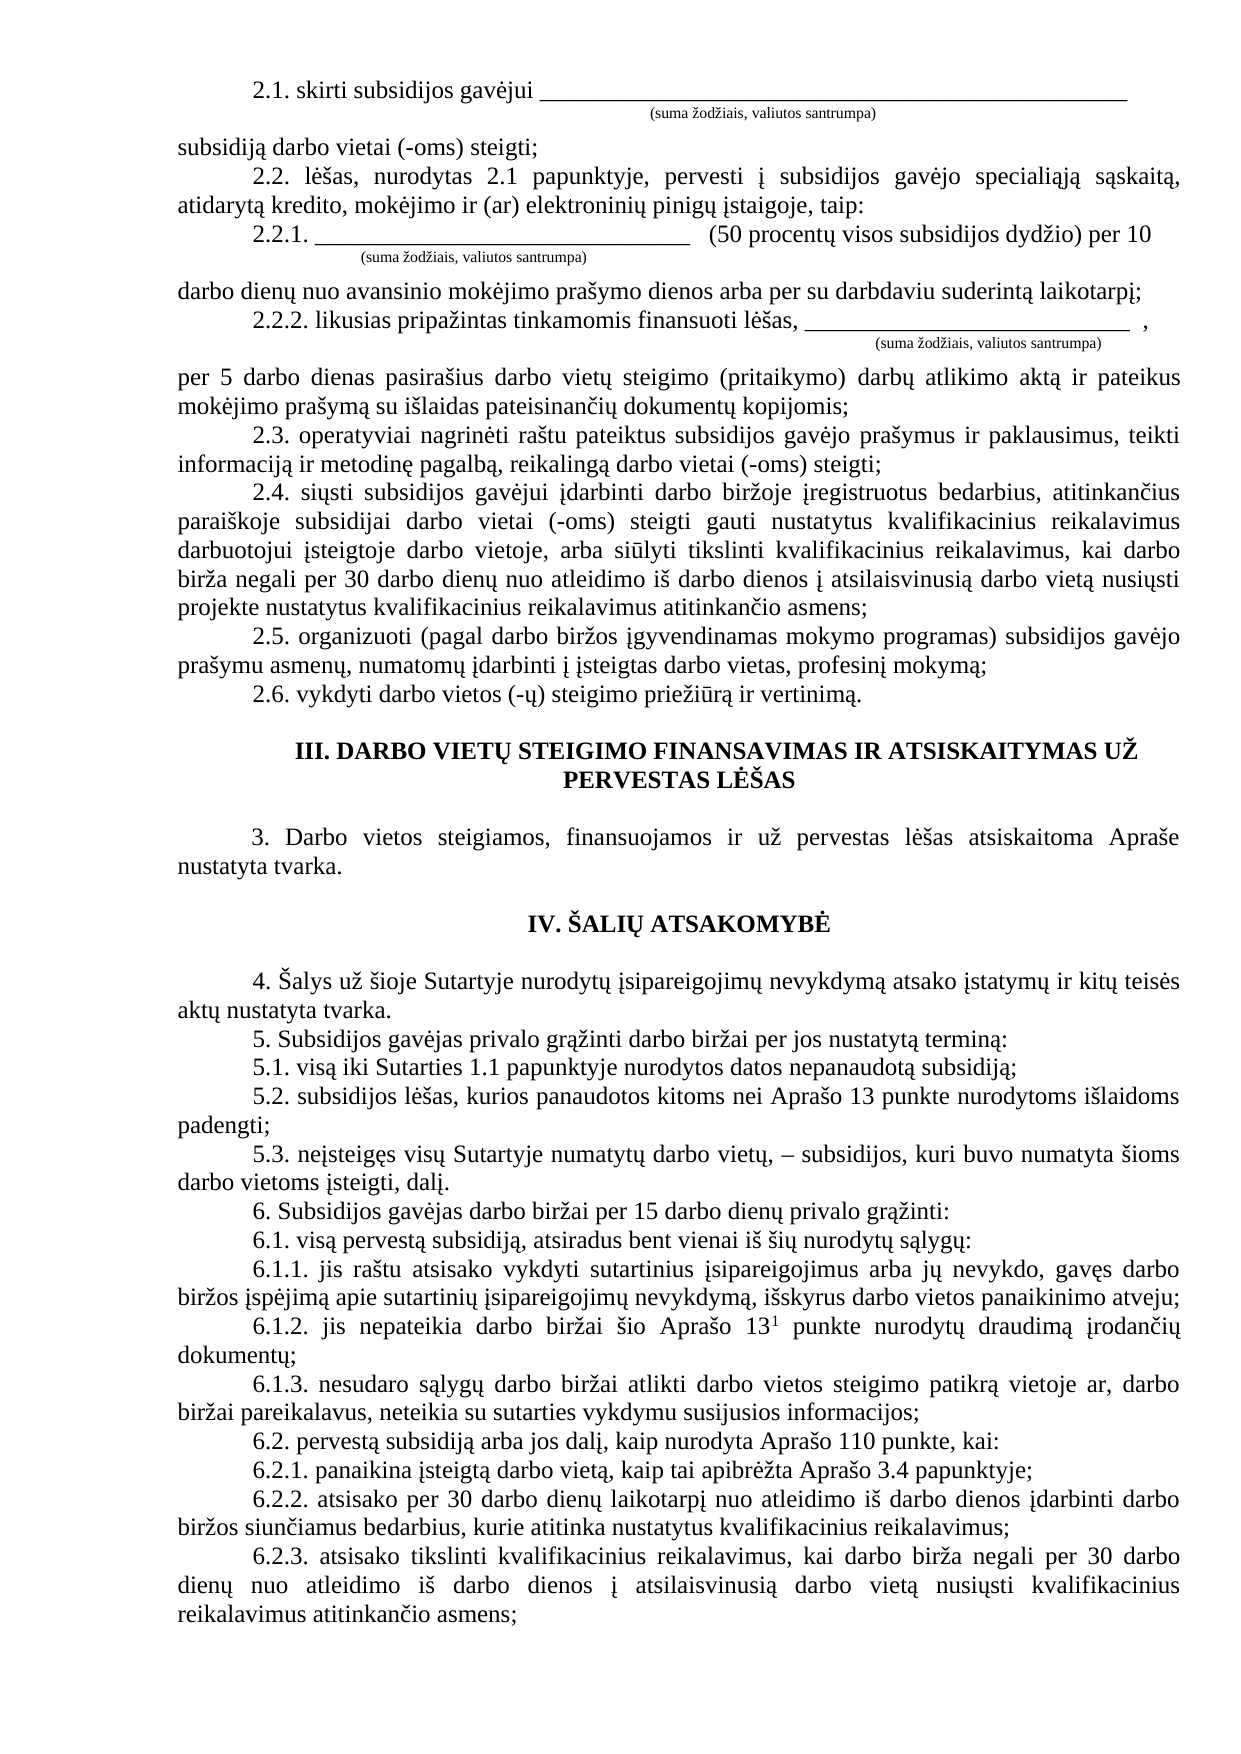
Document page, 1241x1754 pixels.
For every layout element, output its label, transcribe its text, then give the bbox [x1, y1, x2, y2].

text IV. ŠALIŲ ATSAKOMYBĖ [177, 909, 1181, 937]
text 5.2. subsidijos lėšas, kurios panaudotos kitoms nei Aprašo 13 punkte nurodytoms išlaidoms padengti; [177, 1081, 1181, 1139]
text (suma žodžiais, valiutos santrumpa) [177, 334, 1181, 362]
text 5.3. neįsteigęs visų Sutartyje numatytų darbo vietų, – subsidijos, kuri buvo numatyta šioms darbo vietoms įsteigti, dalį. [177, 1139, 1181, 1196]
text III. DARBO VIETŲ STEIGIMO FINANSAVIMAS IR ATSISKAITYMAS UŽ PERVESTAS LĖŠAS [177, 736, 1181, 794]
text 2.6. vykdyti darbo vietos (-ų) steigimo priežiūrą ir vertinimą. [177, 679, 1181, 707]
text 5.1. visą iki Sutarties 1.1 papunktyje nurodytos datos nepanaudotą subsidiją; [177, 1052, 1181, 1081]
text 6.2.1. panaikina įsteigtą darbo vietą, kaip tai apibrėžta Aprašo 3.4 papunktyje; [177, 1455, 1181, 1484]
text 2.4. siųsti subsidijos gavėjui įdarbinti darbo biržoje įregistruotus bedarbius, atitinkančius paraiškoje subsidijai darbo vietai (-oms) steigti gauti nustatytus kvalifikacinius reikalavimus darbuotojui įsteigtoje darbo vietoje, arba siūlyti tikslinti kvalifikacinius reikalavimus, kai darbo birža negali per 30 darbo dienų nuo atleidimo iš darbo dienos į atsilaisvinusią darbo vietą nusiųsti projekte nustatytus kvalifikacinius reikalavimus atitinkančio asmens; [177, 477, 1181, 621]
text 6. Subsidijos gavėjas darbo biržai per 15 darbo dienų privalo grąžinti: [177, 1196, 1181, 1225]
text 6.2. pervestą subsidiją arba jos dalį, kaip nurodyta Aprašo 110 punkte, kai: [177, 1426, 1181, 1455]
text darbo dienų nuo avansinio mokėjimo prašymo dienos arba per su darbdaviu suderintą laikotarpį; [177, 276, 1181, 305]
text 6.1.3. nesudaro sąlygų darbo biržai atlikti darbo vietos steigimo patikrą vietoje ar, darbo biržai pareikalavus, neteikia su sutarties vykdymu susijusios informacijos; [177, 1369, 1181, 1426]
text 4. Šalys už šioje Sutartyje nurodytų įsipareigojimų nevykdymą atsako įstatymų ir kitų teisės aktų nustatyta tvarka. [177, 966, 1181, 1024]
text 2.1. skirti subsidijos gavėjui _______________________________________________ [177, 75, 1181, 104]
text 2.2.1. ______________________________ (50 procentų visos subsidijos dydžio) per 10 [177, 219, 1181, 247]
text per 5 darbo dienas pasirašius darbo vietų steigimo (pritaikymo) darbų atlikimo aktą ir pateikus mokėjimo prašymą su išlaidas pateisinančių dokumentų kopijomis; [177, 362, 1181, 420]
text subsidiją darbo vietai (-oms) steigti; [177, 132, 1181, 161]
text 6.2.2. atsisako per 30 darbo dienų laikotarpį nuo atleidimo iš darbo dienos įdarbinti darbo biržos siunčiamus bedarbius, kurie atitinka nustatytus kvalifikacinius reikalavimus; [177, 1484, 1181, 1541]
text 2.5. organizuoti (pagal darbo biržos įgyvendinamas mokymo programas) subsidijos gavėjo prašymu asmenų, numatomų įdarbinti į įsteigtas darbo vietas, profesinį mokymą; [177, 621, 1181, 679]
text 6.1.2. jis nepateikia darbo biržai šio Aprašo 131 punkte nurodytų draudimą įrodančių dokumentų; [177, 1311, 1181, 1369]
text (suma žodžiais, valiutos santrumpa) [177, 247, 1181, 276]
text 3. Darbo vietos steigiamos, finansuojamos ir už pervestas lėšas atsiskaitoma Apraše nustatyta tvarka. [177, 822, 1181, 880]
text 2.2. lėšas, nurodytas 2.1 papunktyje, pervesti į subsidijos gavėjo specialiąją sąskaitą, atidarytą kredito, mokėjimo ir (ar) elektroninių pinigų įstaigoje, taip: [177, 161, 1181, 219]
text 5. Subsidijos gavėjas privalo grąžinti darbo biržai per jos nustatytą terminą: [177, 1024, 1181, 1052]
text 6.1. visą pervestą subsidiją, atsiradus bent vienai iš šių nurodytų sąlygų: [177, 1225, 1181, 1254]
text (suma žodžiais, valiutos santrumpa) [177, 104, 1181, 132]
text 2.2.2. likusias pripažintas tinkamomis finansuoti lėšas, __________________________ , [177, 305, 1181, 334]
text 2.3. operatyviai nagrinėti raštu pateiktus subsidijos gavėjo prašymus ir paklausimus, teikti informaciją ir metodinę pagalbą, reikalingą darbo vietai (-oms) steigti; [177, 420, 1181, 477]
text 6.1.1. jis raštu atsisako vykdyti sutartinius įsipareigojimus arba jų nevykdo, gavęs darbo biržos įspėjimą apie sutartinių įsipareigojimų nevykdymą, išskyrus darbo vietos panaikinimo atveju; [177, 1254, 1181, 1311]
text 6.2.3. atsisako tikslinti kvalifikacinius reikalavimus, kai darbo birža negali per 30 darbo dienų nuo atleidimo iš darbo dienos į atsilaisvinusią darbo vietą nusiųsti kvalifikacinius reikalavimus atitinkančio asmens; [177, 1541, 1181, 1627]
